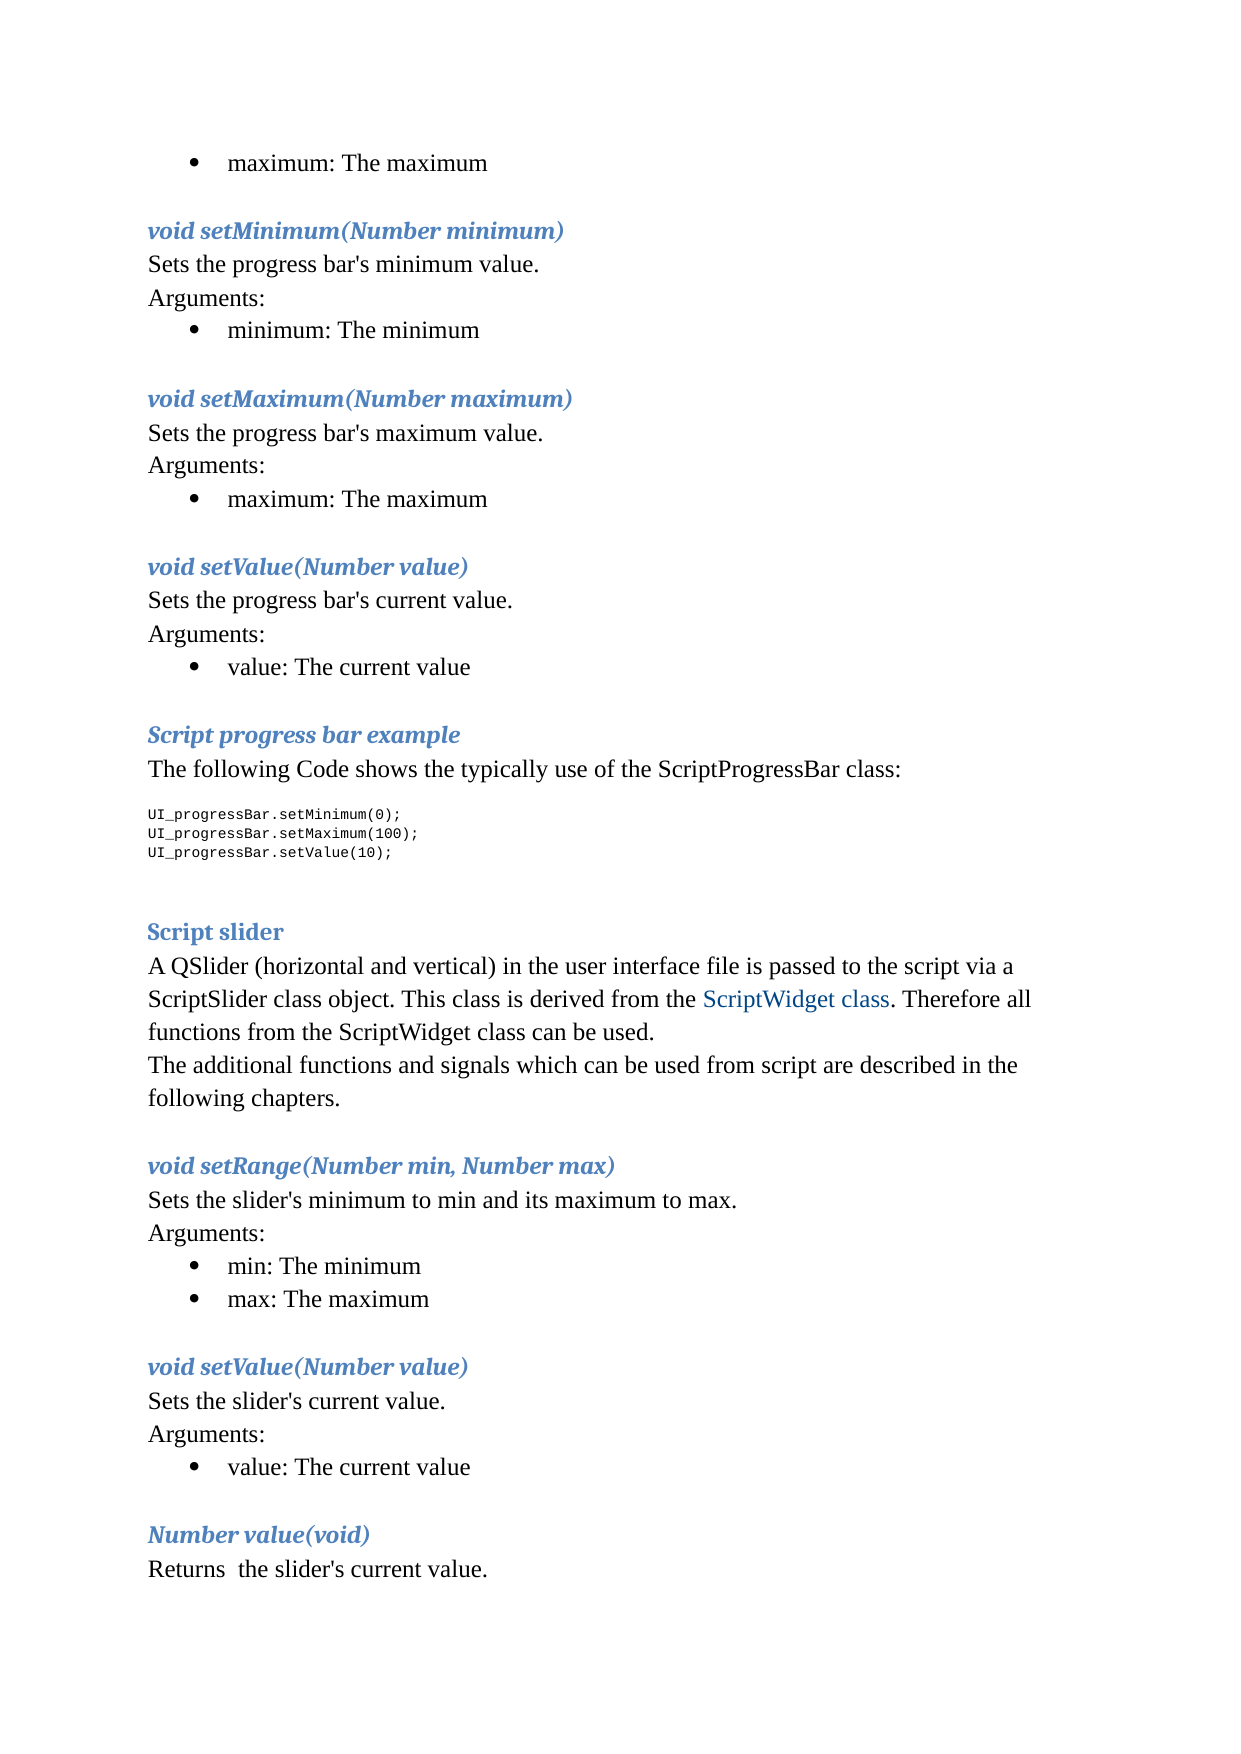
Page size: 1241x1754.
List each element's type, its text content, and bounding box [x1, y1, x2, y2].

text Arguments: [148, 619, 1093, 647]
text A QSlider (horizontal and vertical) in the user interface file is passed to the script via a ScriptSlider class object. This class is derived from the ScriptWidget class. Therefore all functions from the ScriptWidget class can be used. [148, 951, 1093, 1046]
text UI_progressBar.setMinimum(0); [148, 807, 1093, 824]
text Arguments: [148, 283, 1093, 311]
text The additional functions and signals which can be used from script are described in the following chapters. [148, 1050, 1093, 1112]
text Sets the progress bar's current value. [148, 586, 1093, 614]
subtitle Script progress bar example [148, 721, 1093, 749]
list maximum: The maximum [190, 484, 1093, 512]
text UI_progressBar.setMaximum(100); [148, 826, 1093, 843]
text UI_progressBar.setValue(10); [148, 845, 1093, 862]
subtitle Script slider [148, 918, 1093, 947]
text Sets the slider's minimum to min and its maximum to max. [148, 1185, 1093, 1214]
text Sets the slider's current value. [148, 1386, 1093, 1415]
list min: The minimum [190, 1251, 1093, 1280]
subtitle void setRange(Number min, Number max) [148, 1152, 1093, 1181]
list value: The current value [190, 1452, 1093, 1481]
subtitle void setValue(Number value) [148, 1353, 1093, 1382]
subtitle void setMaximum(Number maximum) [148, 384, 1093, 413]
text Returns the slider's current value. [148, 1554, 1093, 1583]
text Sets the progress bar's maximum value. [148, 418, 1093, 446]
subtitle Number value(void) [148, 1521, 1093, 1550]
subtitle void setValue(Number value) [148, 553, 1093, 581]
list minimum: The minimum [190, 316, 1093, 344]
list maximum: The maximum [190, 148, 1093, 176]
list value: The current value [190, 652, 1093, 680]
text The following Code shows the typically use of the ScriptProgressBar class: [148, 754, 1093, 782]
subtitle void setMinimum(Number minimum) [148, 217, 1093, 245]
list max: The maximum [190, 1284, 1093, 1313]
text Arguments: [148, 451, 1093, 479]
text Sets the progress bar's minimum value. [148, 249, 1093, 278]
text Arguments: [148, 1419, 1093, 1448]
text Arguments: [148, 1218, 1093, 1247]
